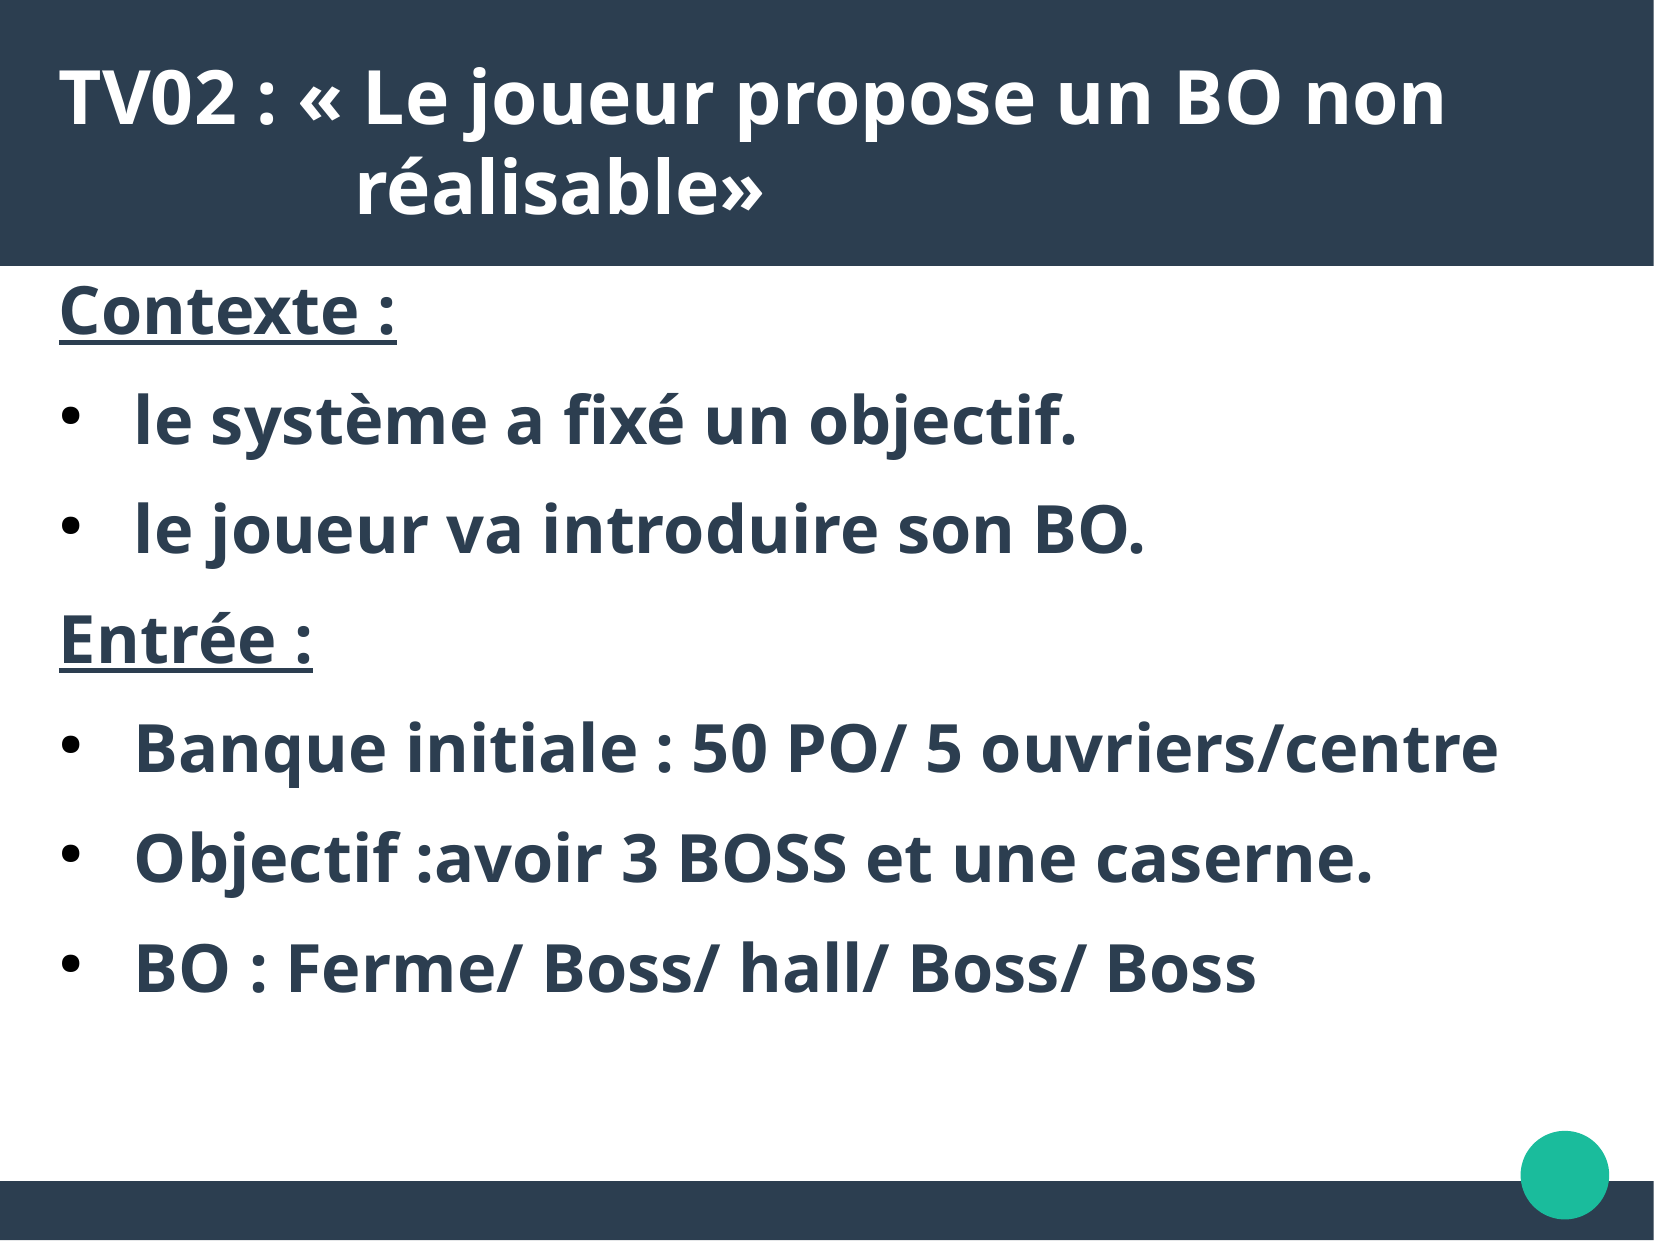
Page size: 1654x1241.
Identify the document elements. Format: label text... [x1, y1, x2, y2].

list Contexte : le système a fixé un objectif. le joueur va introduire son BO. Entrée : Banque initiale : 50 PO/ 5 ouvriers/centre Objectif :avoir 3 BOSS et une caserne. BO : Ferme/ Boss/ hall/ Boss/ Boss [59, 268, 1595, 1186]
title TV02 : « Le joueur propose un BO non réalisable» [59, 49, 1595, 268]
